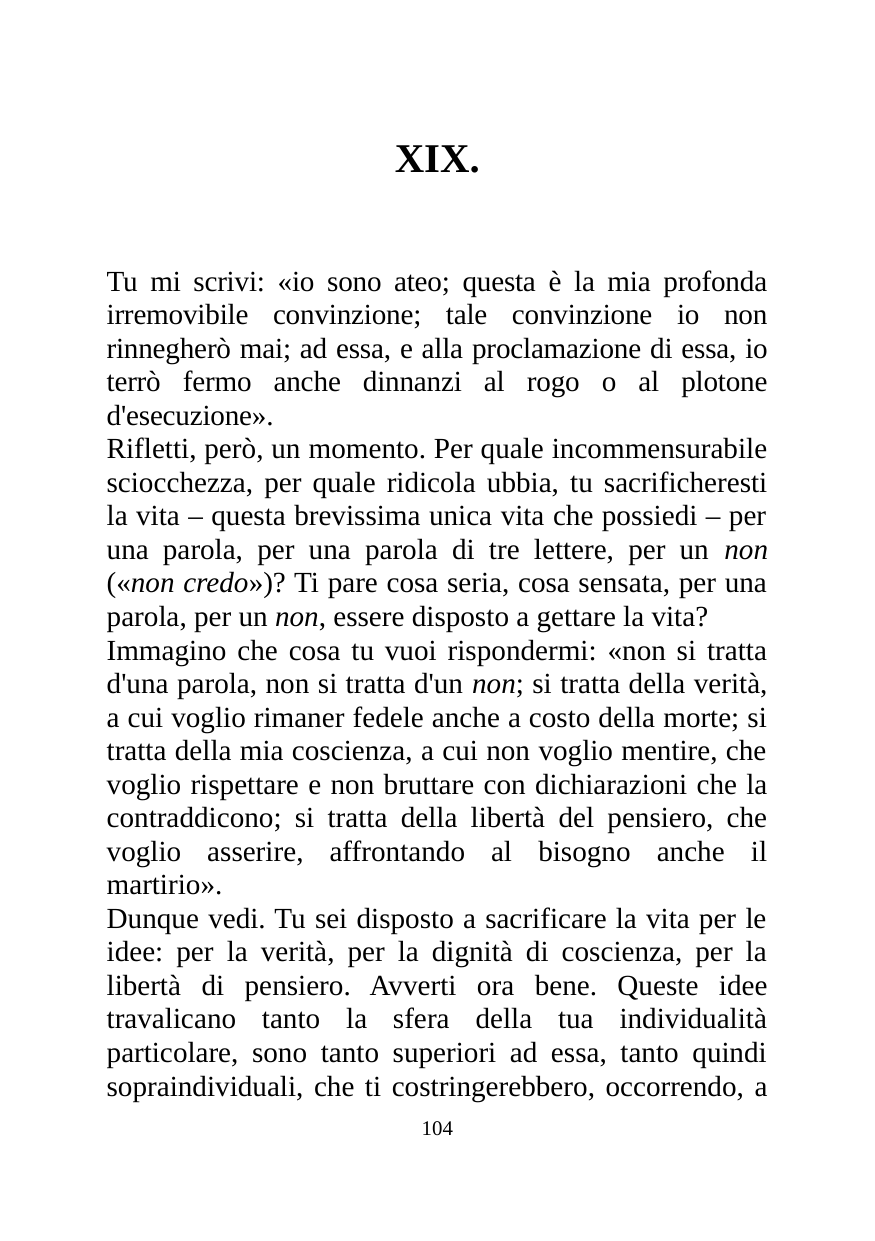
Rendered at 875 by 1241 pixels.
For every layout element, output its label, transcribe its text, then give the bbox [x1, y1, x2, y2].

text Immagino che cosa tu vuoi rispondermi: «non si tratta d'una parola, non si tratta d'un non; si tratta della verità, a cui voglio rimaner fedele anche a costo della morte; si tratta della mia coscienza, a cui non voglio mentire, che voglio rispettare e non bruttare con dichiarazioni che la contraddicono; si tratta della libertà del pensiero, che voglio asserire, affrontando al bisogno anche il martirio». [106, 633, 768, 901]
text Rifletti, però, un momento. Per quale incommensurabile sciocchezza, per quale ridicola ubbia, tu sacrificheresti la vita – questa brevissima unica vita che possiedi – per una parola, per una parola di tre lettere, per un non («non credo»)? Ti pare cosa seria, cosa sensata, per una parola, per un non, essere disposto a gettare la vita? [106, 431, 768, 633]
text Tu mi scrivi: «io sono ateo; questa è la mia profonda irremovibile convinzione; tale convinzione io non rinnegherò mai; ad essa, e alla proclamazione di essa, io terrò fermo anche dinnanzi al rogo o al plotone d'esecuzione». [106, 264, 768, 431]
subtitle XIX. [106, 134, 768, 181]
text Dunque vedi. Tu sei disposto a sacrificare la vita per le idee: per la verità, per la dignità di coscienza, per la libertà di pensiero. Avverti ora bene. Queste idee travalicano tanto la sfera della tua individualità particolare, sono tanto superiori ad essa, tanto quindi sopraindividuali, che ti costringerebbero, occorrendo, a [106, 901, 768, 1102]
